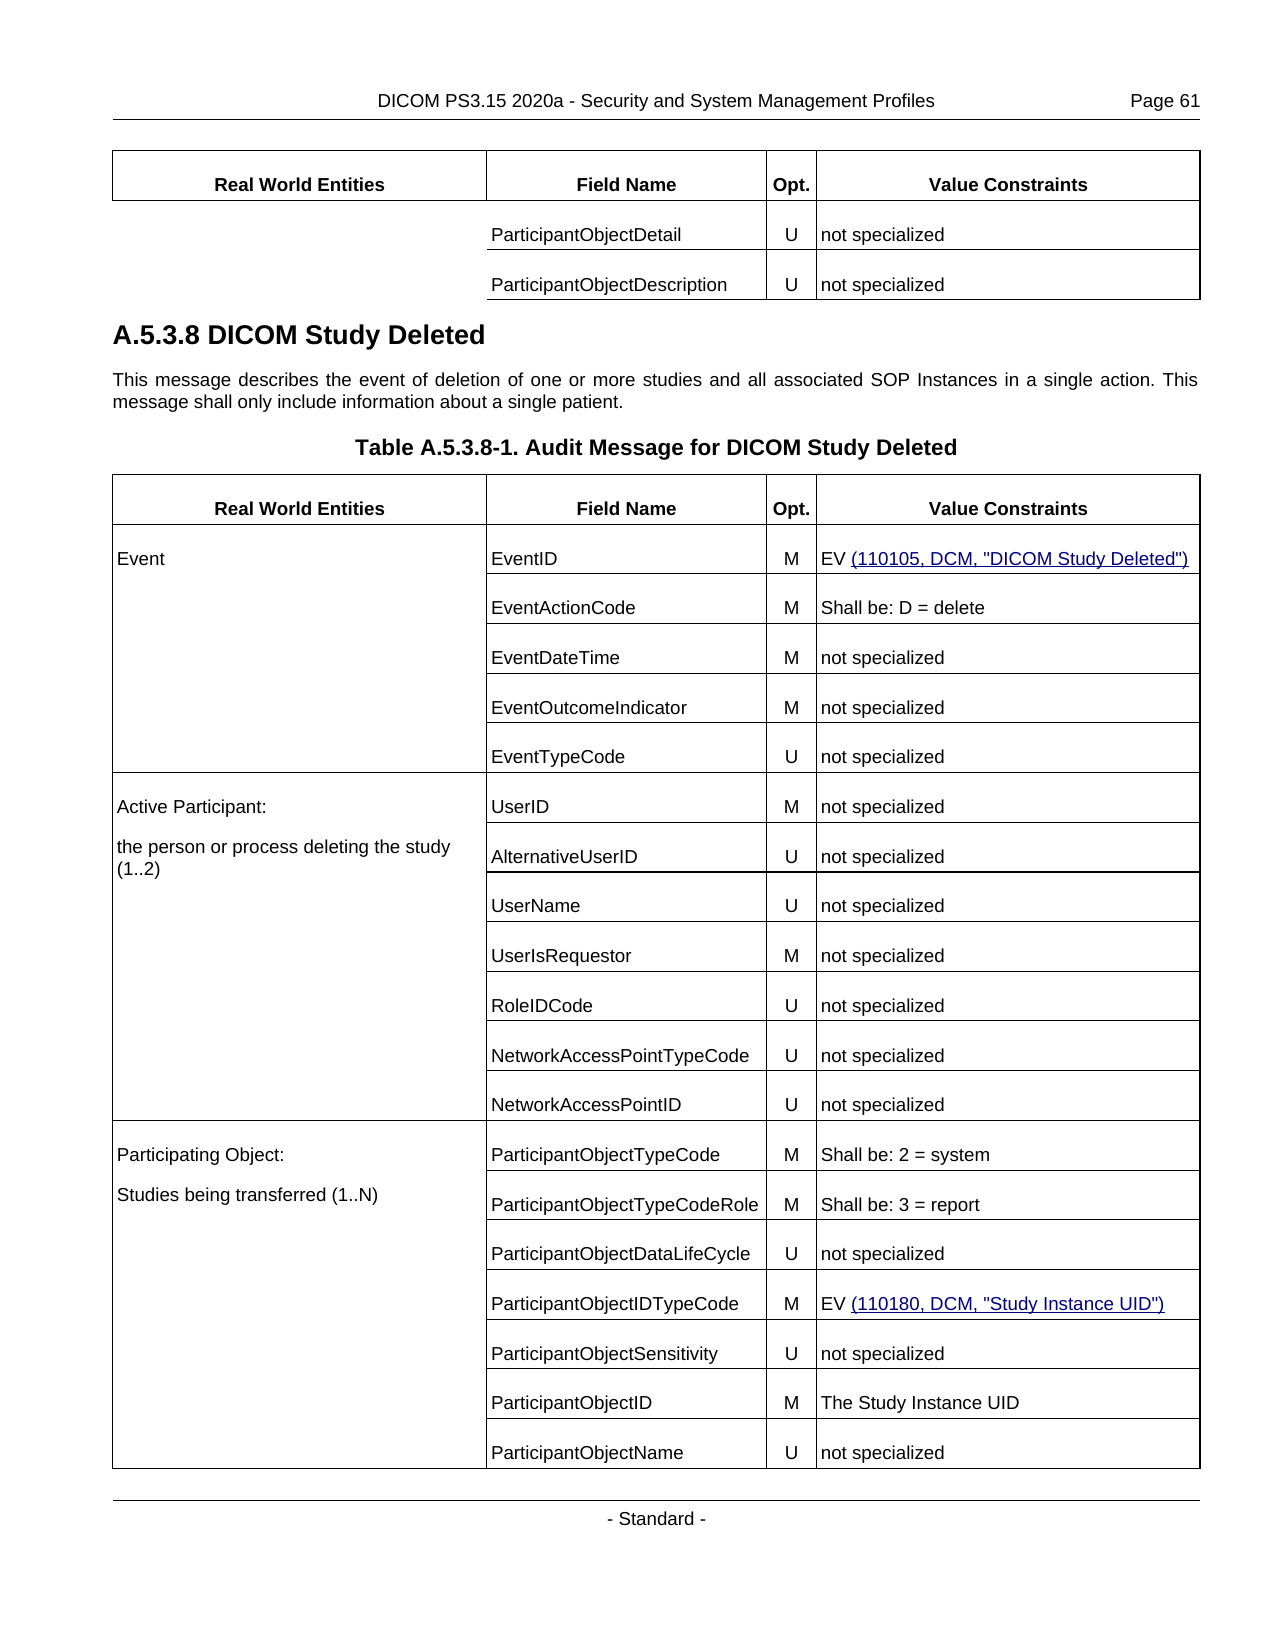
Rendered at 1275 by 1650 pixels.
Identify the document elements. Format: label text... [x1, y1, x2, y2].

table_cell Shall be: 2 = system [817, 1121, 1199, 1169]
table_cell not specialized [817, 922, 1199, 971]
table_cell not specialized [817, 674, 1199, 722]
table_cell U [767, 823, 816, 871]
table_cell not specialized [817, 1071, 1199, 1120]
table_cell ParticipantObjectTypeCode [487, 1121, 766, 1169]
table_cell not specialized [817, 1320, 1199, 1368]
table_header Real World Entities [113, 475, 486, 523]
table_cell ParticipantObjectDescription [487, 250, 766, 299]
table_cell M [767, 922, 816, 971]
table_cell not specialized [817, 1220, 1199, 1269]
table_cell NetworkAccessPointTypeCode [487, 1021, 766, 1070]
table_cell NetworkAccessPointID [487, 1071, 766, 1120]
table_cell not specialized [817, 624, 1199, 673]
text This message describes the event of deletion of one or more studies and all associated SOP Instances in a single action. This message shall only include information about a single patient. [112, 369, 1200, 412]
table_cell M [767, 525, 816, 573]
table_cell U [767, 201, 816, 249]
table_cell Shall be: D = delete [817, 574, 1199, 623]
table_cell EV (110105, DCM, "DICOM Study Deleted") [817, 525, 1199, 573]
table_cell not specialized [817, 873, 1199, 921]
table_cell ParticipantObjectSensitivity [487, 1320, 766, 1368]
table_cell EventTypeCode [487, 723, 766, 772]
table_cell Shall be: 3 = report [817, 1171, 1199, 1219]
table_cell M [767, 1171, 816, 1219]
table_cell AlternativeUserID [487, 823, 766, 871]
table_cell not specialized [817, 1021, 1199, 1070]
table_header Field Name [487, 151, 766, 200]
table_cell ParticipantObjectDetail [487, 201, 766, 249]
table_cell EventActionCode [487, 574, 766, 623]
table_cell not specialized [817, 723, 1199, 772]
table_cell not specialized [817, 773, 1199, 822]
table_header Field Name [487, 475, 766, 523]
table_cell Active Participant: the person or process deleting the study (1..2) [113, 773, 486, 1120]
table_cell RoleIDCode [487, 972, 766, 1020]
table_header Opt. [767, 475, 816, 523]
table_cell Event [113, 525, 486, 772]
table_header Value Constraints [817, 475, 1199, 523]
table_header Opt. [767, 151, 816, 200]
table_cell not specialized [817, 823, 1199, 871]
table_cell U [767, 1419, 816, 1468]
table_cell ParticipantObjectDataLifeCycle [487, 1220, 766, 1269]
table_cell The Study Instance UID [817, 1369, 1199, 1418]
table_cell not specialized [817, 972, 1199, 1020]
table_cell UserID [487, 773, 766, 822]
table_cell Participating Object: Studies being transferred (1..N) [113, 1121, 486, 1468]
table_cell M [767, 773, 816, 822]
table_cell not specialized [817, 201, 1199, 249]
table_cell EventDateTime [487, 624, 766, 673]
table_cell ParticipantObjectTypeCodeRole [487, 1171, 766, 1219]
table_cell ParticipantObjectName [487, 1419, 766, 1468]
table_cell U [767, 1071, 816, 1120]
table_cell UserName [487, 873, 766, 921]
table_cell U [767, 972, 816, 1020]
table_cell not specialized [817, 1419, 1199, 1468]
table_cell U [767, 1320, 816, 1368]
table_cell not specialized [817, 250, 1199, 299]
table_cell U [767, 1220, 816, 1269]
table_cell UserIsRequestor [487, 922, 766, 971]
table_cell EV (110180, DCM, "Study Instance UID") [817, 1270, 1199, 1318]
table_cell M [767, 1121, 816, 1169]
table_header Real World Entities [113, 151, 486, 200]
table_cell ParticipantObjectID [487, 1369, 766, 1418]
table_cell U [767, 1021, 816, 1070]
text A.5.3.8 DICOM Study Deleted [112, 319, 1200, 350]
table_header Value Constraints [817, 151, 1199, 200]
table_cell U [767, 250, 816, 299]
table_cell ParticipantObjectIDTypeCode [487, 1270, 766, 1318]
table_cell EventID [487, 525, 766, 573]
table_cell U [767, 723, 816, 772]
table_cell M [767, 624, 816, 673]
table_cell M [767, 674, 816, 722]
table_cell M [767, 1369, 816, 1418]
text Table A.5.3.8-1. Audit Message for DICOM Study Deleted [112, 434, 1200, 460]
table_cell U [767, 873, 816, 921]
table_cell EventOutcomeIndicator [487, 674, 766, 722]
table_cell M [767, 574, 816, 623]
table_cell M [767, 1270, 816, 1318]
